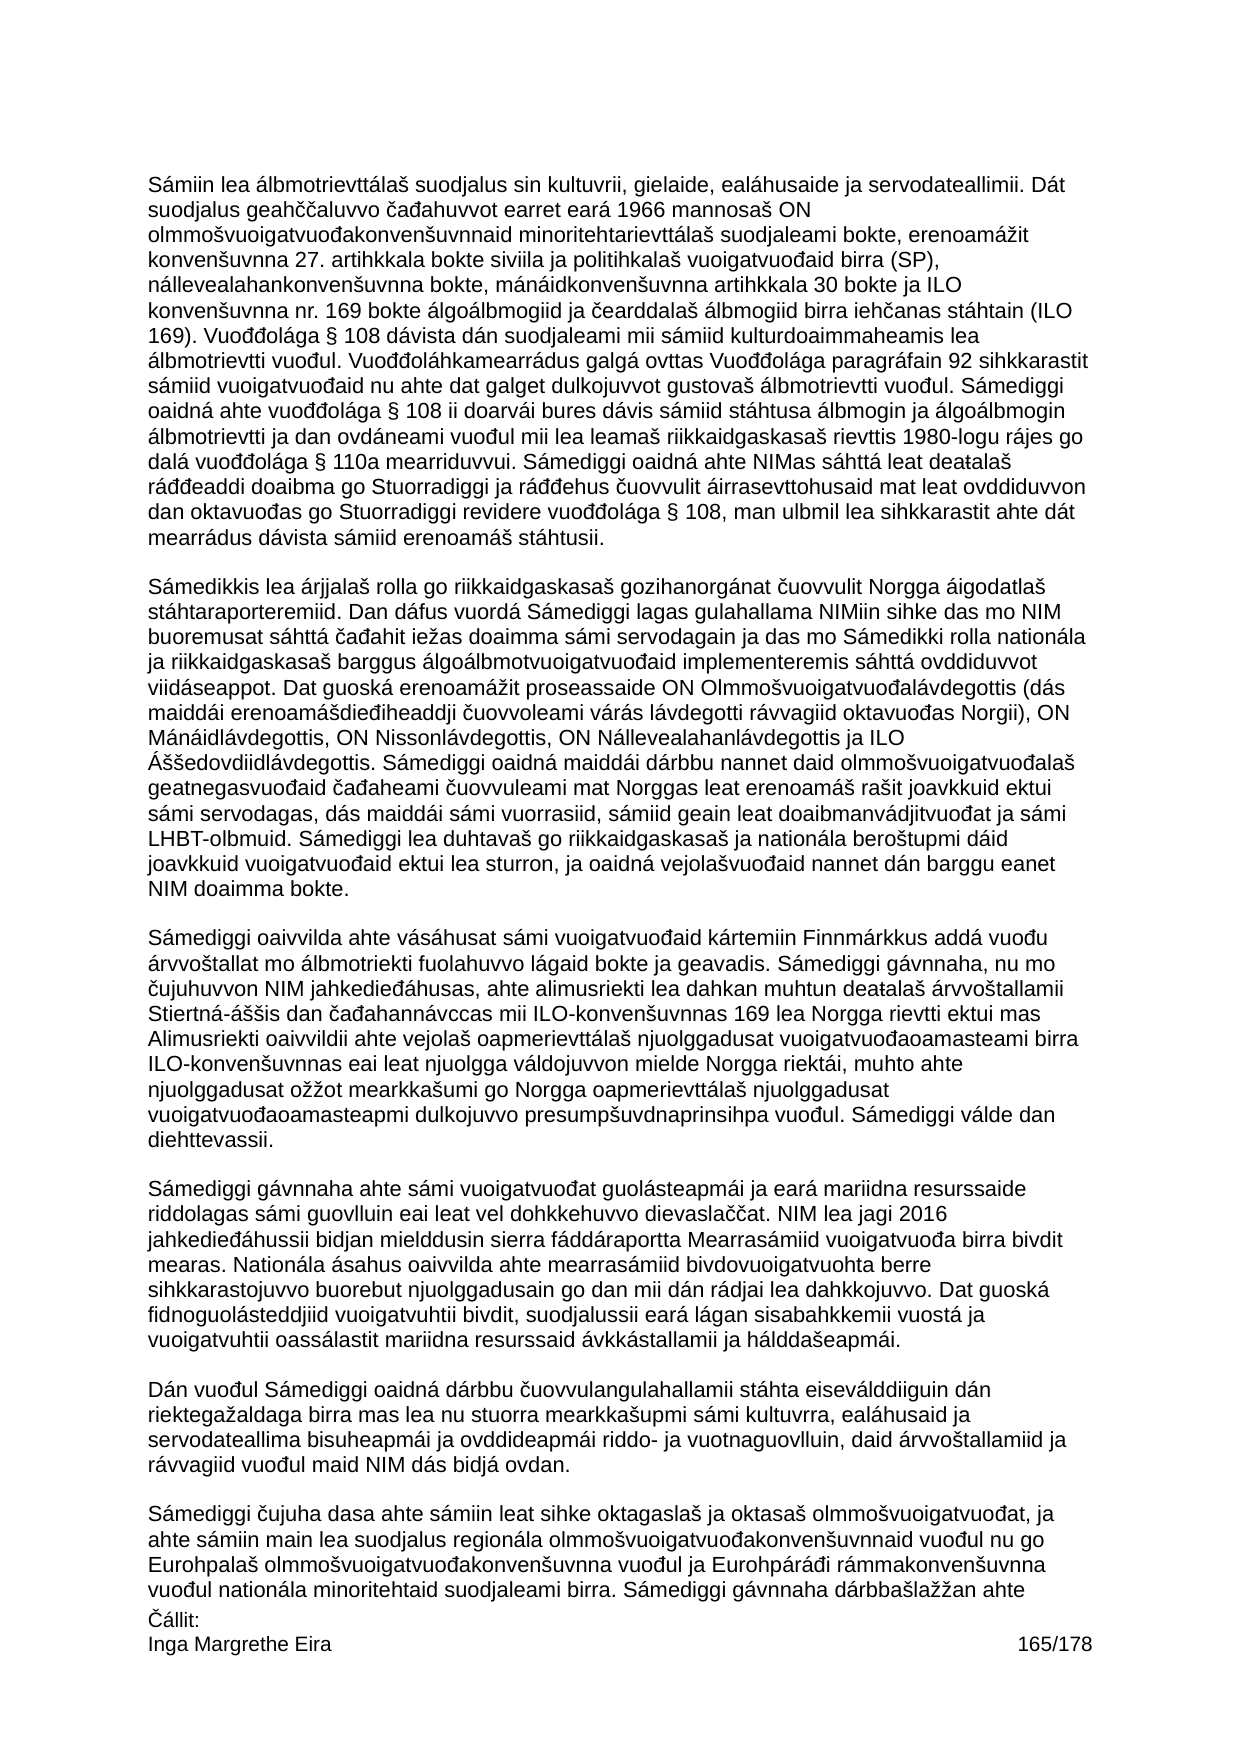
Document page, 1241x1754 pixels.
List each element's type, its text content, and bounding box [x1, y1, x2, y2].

table_header Sámiin lea álbmotrievttálaš suodjalus sin kultuvrii, gielaide, ealáhusaide ja servodateallimii. Dát suodjalus geahččaluvvo čađahuvvot earret eará 1966 mannosaš ON olmmošvuoigatvuođakonvenšuvnnaid minoritehtarievttálaš suodjaleami bokte, erenoamážit konvenšuvnna 27. artihkkala bokte siviila ja politihkalaš vuoigatvuođaid birra (SP), nállevealahankonvenšuvnna bokte, mánáidkonvenšuvnna artihkkala 30 bokte ja ILO konvenšuvnna nr. 169 bokte álgoálbmogiid ja čearddalaš álbmogiid birra iehčanas stáhtain (ILO 169). Vuođđolága § 108 dávista dán suodjaleami mii sámiid kulturdoaimmaheamis lea álbmotrievtti vuođul. Vuođđoláhkamearrádus galgá ovttas Vuođđolága paragráfain 92 sihkkarastit sámiid vuoigatvuođaid nu ahte dat galget dulkojuvvot gustovaš álbmotrievtti vuođul. Sámediggi oaidná ahte vuođđolága § 108 ii doarvái bures dávis sámiid stáhtusa álbmogin ja álgoálbmogin álbmotrievtti ja dan ovdáneami vuođul mii lea leamaš riikkaidgaskasaš rievttis 1980-logu rájes go dalá vuođđolága § 110a mearriduvvui. Sámediggi oaidná ahte NIMas sáhttá leat deaŧalaš ráđđeaddi doaibma go Stuorradiggi ja ráđđehus čuovvulit áirrasevttohusaid mat leat ovddiduvvon dan oktavuođas go Stuorradiggi revidere vuođđolága § 108, man ulbmil lea sihkkarastit ahte dát mearrádus dávista sámiid erenoamáš stáhtusii. Sámedikkis lea árjjalaš rolla go riikkaidgaskasaš gozihanorgánat čuovvulit Norgga áigodatlaš stáhtaraporteremiid. Dan dáfus vuordá Sámediggi lagas gulahallama NIMiin sihke das mo NIM buoremusat sáhttá čađahit iežas doaimma sámi servodagain ja das mo Sámedikki rolla nationála ja riikkaidgaskasaš barggus álgoálbmotvuoigatvuođaid implementeremis sáhttá ovddiduvvot viidáseappot. Dat guoská erenoamážit proseassaide ON Olmmošvuoigatvuođalávdegottis (dás maiddái erenoamášdieđiheaddji čuovvoleami várás lávdegotti rávvagiid oktavuođas Norgii), ON Mánáidlávdegottis, ON Nissonlávdegottis, ON Nállevealahanlávdegottis ja ILO Áššedovdiidlávdegottis. Sámediggi oaidná maiddái dárbbu nannet daid olmmošvuoigatvuođalaš geatnegasvuođaid čađaheami čuovvuleami mat Norggas leat erenoamáš rašit joavkkuid ektui sámi servodagas, dás maiddái sámi vuorrasiid, sámiid geain leat doaibmanvádjitvuođat ja sámi LHBT-olbmuid. Sámediggi lea duhtavaš go riikkaidgaskasaš ja nationála beroštupmi dáid joavkkuid vuoigatvuođaid ektui lea sturron, ja oaidná vejolašvuođaid nannet dán barggu eanet NIM doaimma bokte. Sámediggi oaivvilda ahte vásáhusat sámi vuoigatvuođaid kártemiin Finnmárkkus addá vuođu árvvoštallat mo álbmotriekti fuolahuvvo lágaid bokte ja geavadis. Sámediggi gávnnaha, nu mo čujuhuvvon NIM jahkedieđáhusas, ahte alimusriekti lea dahkan muhtun deaŧalaš árvvoštallamii Stiertná-áššis dan čađahannávccas mii ILO-konvenšuvnnas 169 lea Norgga rievtti ektui mas Alimusriekti oaivvildii ahte vejolaš oapmerievttálaš njuolggadusat vuoigatvuođaoamasteami birra ILO-konvenšuvnnas eai leat njuolgga váldojuvvon mielde Norgga riektái, muhto ahte njuolggadusat ožžot mearkkašumi go Norgga oapmerievttálaš njuolggadusat vuoigatvuođaoamasteapmi dulkojuvvo presumpšuvdnaprinsihpa vuođul. Sámediggi válde dan diehttevassii. Sámediggi gávnnaha ahte sámi vuoigatvuođat guolásteapmái ja eará mariidna resurssaide riddolagas sámi guovlluin eai leat vel dohkkehuvvo dievaslaččat. NIM lea jagi 2016 jahkedieđáhussii bidjan mielddusin sierra fáddáraportta Mearrasámiid vuoigatvuođa birra bivdit mearas. Nationála ásahus oaivvilda ahte mearrasámiid bivdovuoigatvuohta berre sihkkarastojuvvo buorebut njuolggadusain go dan mii dán rádjai lea dahkkojuvvo. Dat guoská fidnoguolásteddjiid vuoigatvuhtii bivdit, suodjalussii eará lágan sisabahkkemii vuostá ja vuoigatvuhtii oassálastit mariidna resurssaid ávkkástallamii ja hálddašeapmái. Dán vuođul Sámediggi oaidná dárbbu čuovvulangulahallamii stáhta eiseválddiiguin dán riektegažaldaga birra mas lea nu stuorra mearkkašupmi sámi kultuvrra, ealáhusaid ja servodateallima bisuheapmái ja ovddideapmái riddo- ja vuotnaguovlluin, daid árvvoštallamiid ja rávvagiid vuođul maid NIM dás bidjá ovdan. Sámediggi čujuha dasa ahte sámiin leat sihke oktagaslaš ja oktasaš olmmošvuoigatvuođat, ja ahte sámiin main lea suodjalus regionála olmmošvuoigatvuođakonvenšuvnnaid vuođul nu go Eurohpalaš olmmošvuoigatvuođakonvenšuvnna vuođul ja Eurohpáráđi rámmakonvenšuvnna vuođul nationála minoritehtaid suodjaleami birra. Sámediggi gávnnaha dárbbašlažžan ahte [136, 148, 1104, 1602]
